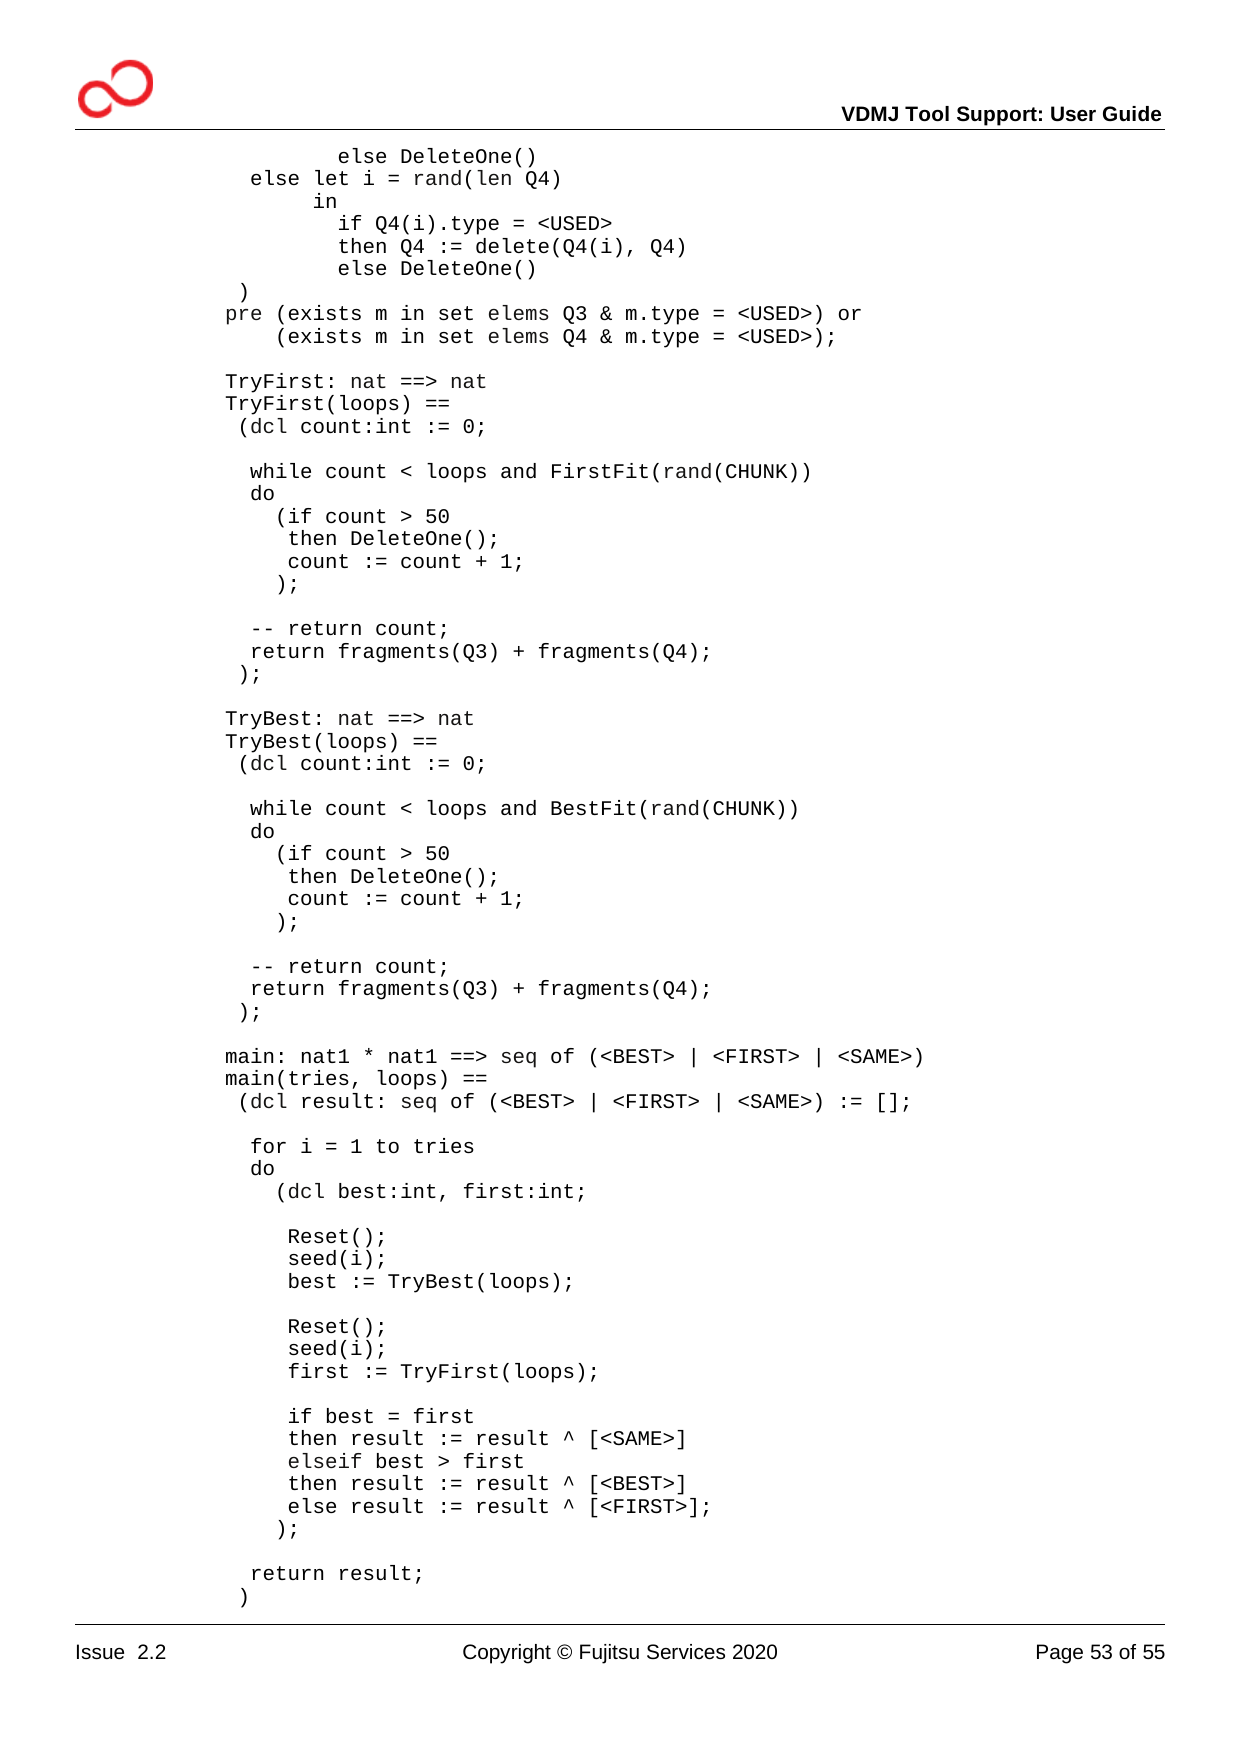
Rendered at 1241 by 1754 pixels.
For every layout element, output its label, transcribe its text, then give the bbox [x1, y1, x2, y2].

text then DeleteOne(); [225, 528, 1165, 550]
text -- return count; [225, 618, 1165, 640]
text first := TryFirst(loops); [225, 1360, 1165, 1383]
text (dcl count:int := 0; [225, 415, 1165, 438]
text ); [225, 663, 1165, 685]
text while count < loops and FirstFit(rand(CHUNK)) [225, 460, 1165, 483]
text (dcl count:int := 0; [225, 753, 1165, 775]
text -- return count; [225, 955, 1165, 978]
text (if count > 50 [225, 843, 1165, 865]
text ) [225, 280, 1165, 303]
text then result := result ^ [<BEST>] [225, 1473, 1165, 1495]
text in [225, 190, 1165, 213]
text ); [225, 1518, 1165, 1540]
text count := count + 1; [225, 888, 1165, 910]
text main(tries, loops) == [225, 1068, 1165, 1090]
text if Q4(i).type = <USED> [225, 213, 1165, 235]
text return fragments(Q3) + fragments(Q4); [225, 978, 1165, 1000]
text return result; [225, 1563, 1165, 1585]
text then Q4 := delete(Q4(i), Q4) [225, 235, 1165, 258]
text do [225, 1158, 1165, 1180]
text best := TryBest(loops); [225, 1270, 1165, 1293]
text main: nat1 * nat1 ==> seq of (<BEST> | <FIRST> | <SAME>) [225, 1045, 1165, 1068]
text while count < loops and BestFit(rand(CHUNK)) [225, 798, 1165, 820]
text (dcl best:int, first:int; [225, 1180, 1165, 1203]
text Reset(); [225, 1225, 1165, 1248]
text seed(i); [225, 1338, 1165, 1360]
text ); [225, 910, 1165, 933]
text for i = 1 to tries [225, 1135, 1165, 1158]
text ); [225, 1000, 1165, 1023]
text ); [225, 573, 1165, 595]
text if best = first [225, 1405, 1165, 1428]
text elseif best > first [225, 1450, 1165, 1473]
text Reset(); [225, 1315, 1165, 1338]
text else DeleteOne() [225, 145, 1165, 168]
text (if count > 50 [225, 505, 1165, 528]
text pre (exists m in set elems Q3 & m.type = <USED>) or [225, 303, 1165, 325]
text seed(i); [225, 1248, 1165, 1270]
text ) [225, 1585, 1165, 1608]
text TryFirst: nat ==> nat [225, 370, 1165, 393]
text else result := result ^ [<FIRST>]; [225, 1495, 1165, 1518]
text TryBest(loops) == [225, 730, 1165, 753]
text then result := result ^ [<SAME>] [225, 1428, 1165, 1450]
text else DeleteOne() [225, 258, 1165, 280]
text count := count + 1; [225, 550, 1165, 573]
text else let i = rand(len Q4) [225, 168, 1165, 190]
text TryBest: nat ==> nat [225, 708, 1165, 730]
text (exists m in set elems Q4 & m.type = <USED>); [225, 325, 1165, 348]
text return fragments(Q3) + fragments(Q4); [225, 640, 1165, 663]
picture [78, 52, 153, 128]
text do [225, 820, 1165, 843]
text TryFirst(loops) == [225, 393, 1165, 415]
text (dcl result: seq of (<BEST> | <FIRST> | <SAME>) := []; [225, 1090, 1165, 1113]
text then DeleteOne(); [225, 865, 1165, 888]
text do [225, 483, 1165, 505]
